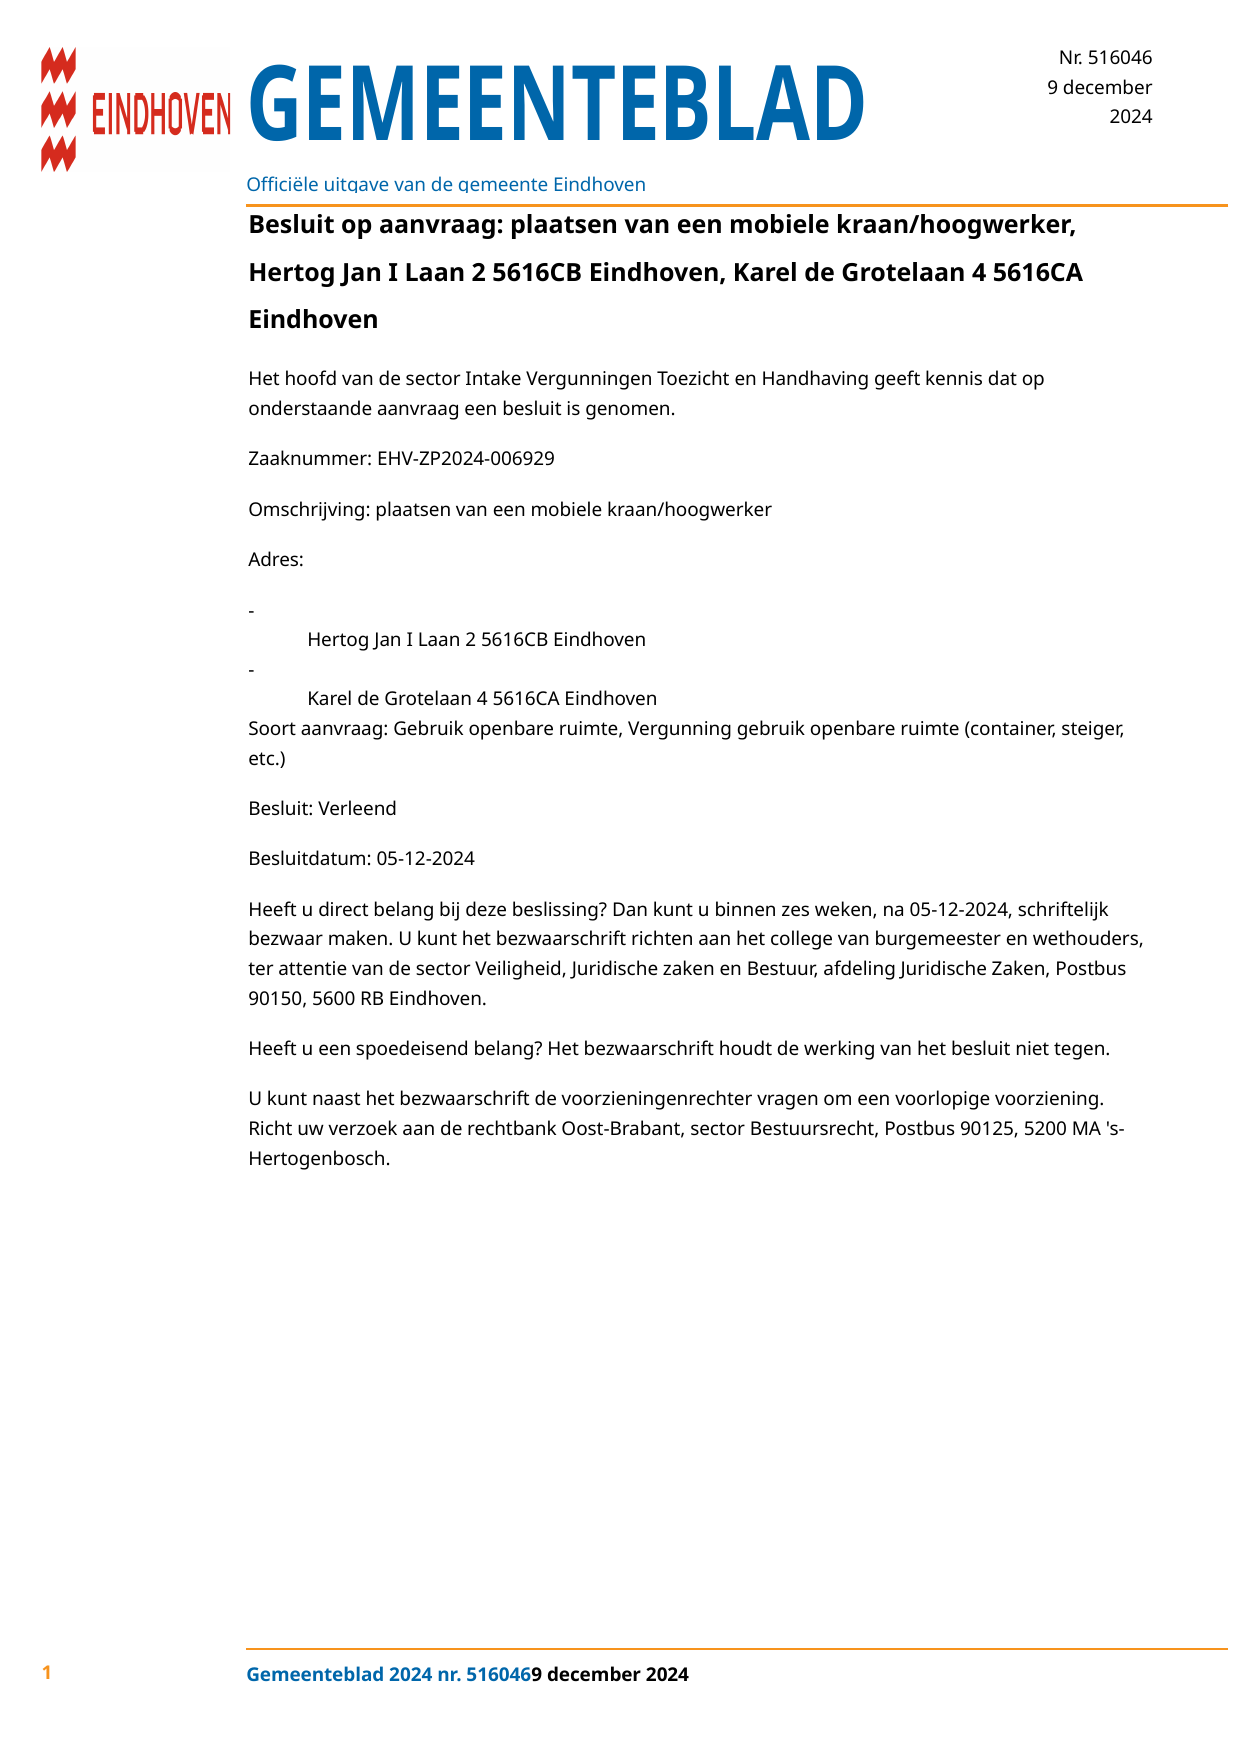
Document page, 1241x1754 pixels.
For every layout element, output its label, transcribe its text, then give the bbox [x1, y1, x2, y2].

picture [41, 47, 231, 172]
text U kunt naast het bezwaarschrift de voorzieningenrechter vragen om een voorlopige voorziening. Richt uw verzoek aan de rechtbank Oost-Brabant, sector Bestuursrecht, Postbus 90125, 5200 MA 's-Hertogenbosch. [248, 1086, 1152, 1170]
text Soort aanvraag: Gebruik openbare ruimte, Vergunning gebruik openbare ruimte (container, steiger, etc.) [248, 715, 1152, 770]
text Besluitdatum: 05-12-2024 [248, 846, 1152, 871]
text Omschrijving: plaatsen van een mobiele kraan/hoogwerker [248, 496, 1152, 522]
list Hertog Jan I Laan 2 5616CB Eindhoven [248, 626, 1152, 652]
text Adres: [248, 546, 1152, 572]
text Heeft u een spoedeisend belang? Het bezwaarschrift houdt de werking van het besluit niet tegen. [248, 1035, 1152, 1061]
text Het hoofd van de sector Intake Vergunningen Toezicht en Handhaving geeft kennis dat op onderstaande aanvraag een besluit is genomen. [248, 366, 1152, 421]
text Besluit op aanvraag: plaatsen van een mobiele kraan/hoogwerker, Hertog Jan I Laan 2 5616CB Eindhoven, Karel de Grotelaan 4 5616CA Eindhoven [248, 207, 1152, 336]
text Besluit: Verleend [248, 795, 1152, 821]
text Zaaknummer: EHV-ZP2024-006929 [248, 446, 1152, 471]
text Heeft u direct belang bij deze beslissing? Dan kunt u binnen zes weken, na 05-12-2024, schriftelijk bezwaar maken. U kunt het bezwaarschrift richten aan het college van burgemeester en wethouders, ter attentie van de sector Veiligheid, Juridische zaken en Bestuur, afdeling Juridische Zaken, Postbus 90150, 5600 RB Eindhoven. [248, 896, 1152, 1010]
list Karel de Grotelaan 4 5616CA Eindhoven [248, 686, 1152, 711]
